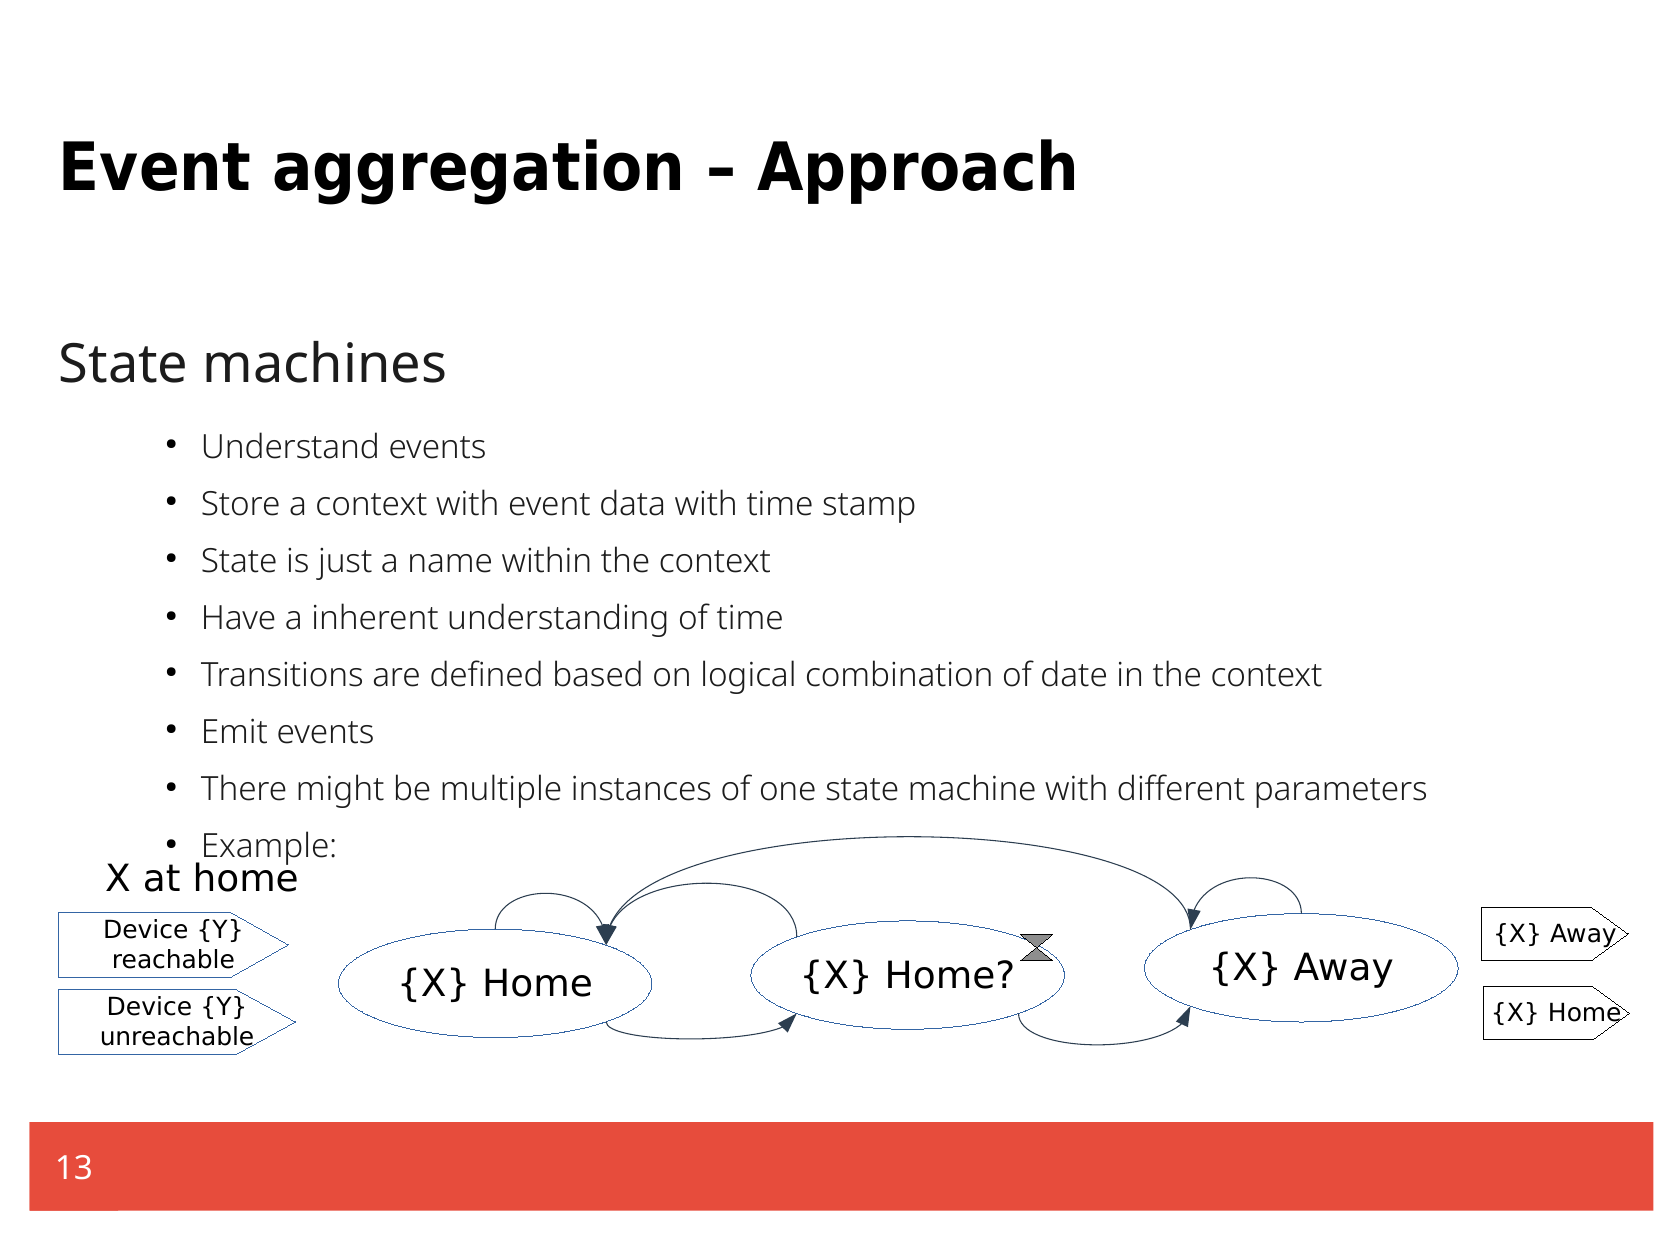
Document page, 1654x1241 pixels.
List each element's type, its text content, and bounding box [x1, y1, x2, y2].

text_box Device {Y} unreachable [58, 989, 296, 1055]
text_box [1020, 934, 1053, 961]
text_box {X} Home [1483, 986, 1630, 1040]
text_box {X} Away [1481, 907, 1629, 961]
list State machines Understand events Store a context with event data with time stamp State is just a name within the context Have a inherent understanding of time Transitions are defined based on logical combination of date in the context Emit events There might be multiple instances of one state machine with different parameters Example: [59, 324, 1565, 1093]
title Event aggregation – Approach [59, 59, 1595, 207]
text_box {X} Away [1144, 913, 1459, 1023]
text_box {X} Home [338, 929, 652, 1038]
text_box Device {Y} reachable [58, 912, 289, 978]
text_box X at home [68, 844, 336, 913]
text_box {X} Home? [750, 920, 1065, 1030]
